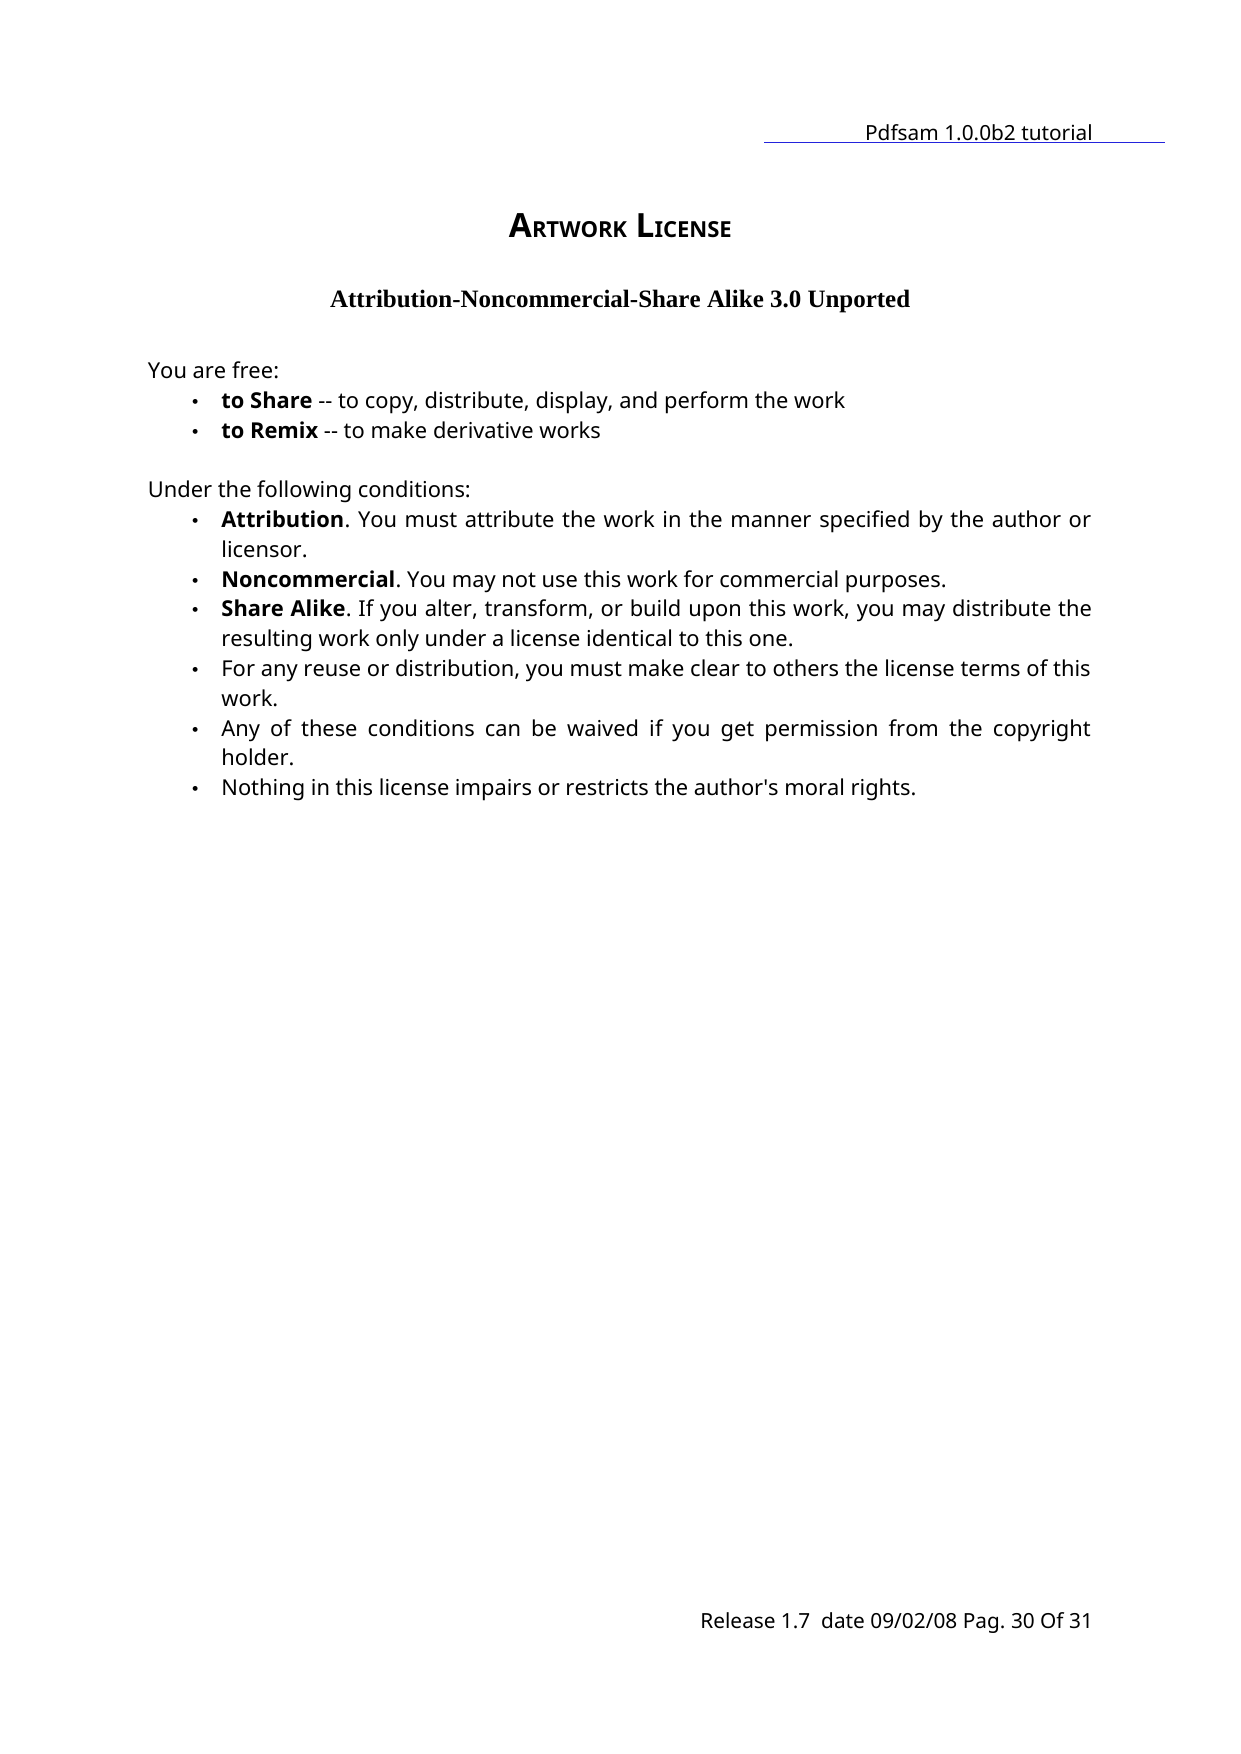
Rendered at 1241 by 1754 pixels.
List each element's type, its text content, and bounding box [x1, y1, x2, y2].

text Under the following conditions: [148, 474, 1093, 504]
text Artwork License [148, 202, 1093, 247]
list to Share -- to copy, distribute, display, and perform the work [192, 385, 1093, 414]
list to Remix -- to make derivative works [192, 414, 1093, 444]
list Share Alike. If you alter, transform, or build upon this work, you may distribute the resulting work only under a license identical to this one. [192, 593, 1093, 653]
list Noncommercial. You may not use this work for commercial purposes. [192, 563, 1093, 593]
list Any of these conditions can be waived if you get permission from the copyright holder. [192, 712, 1093, 772]
list Attribution. You must attribute the work in the manner specified by the author or licensor. [192, 504, 1093, 563]
list Nothing in this license impairs or restricts the author's moral rights. [192, 772, 1093, 802]
list For any reuse or distribution, you must make clear to others the license terms of this work. [192, 653, 1093, 712]
text You are free: [148, 355, 1093, 385]
subtitle Attribution-Noncommercial-Share Alike 3.0 Unported [148, 285, 1093, 313]
